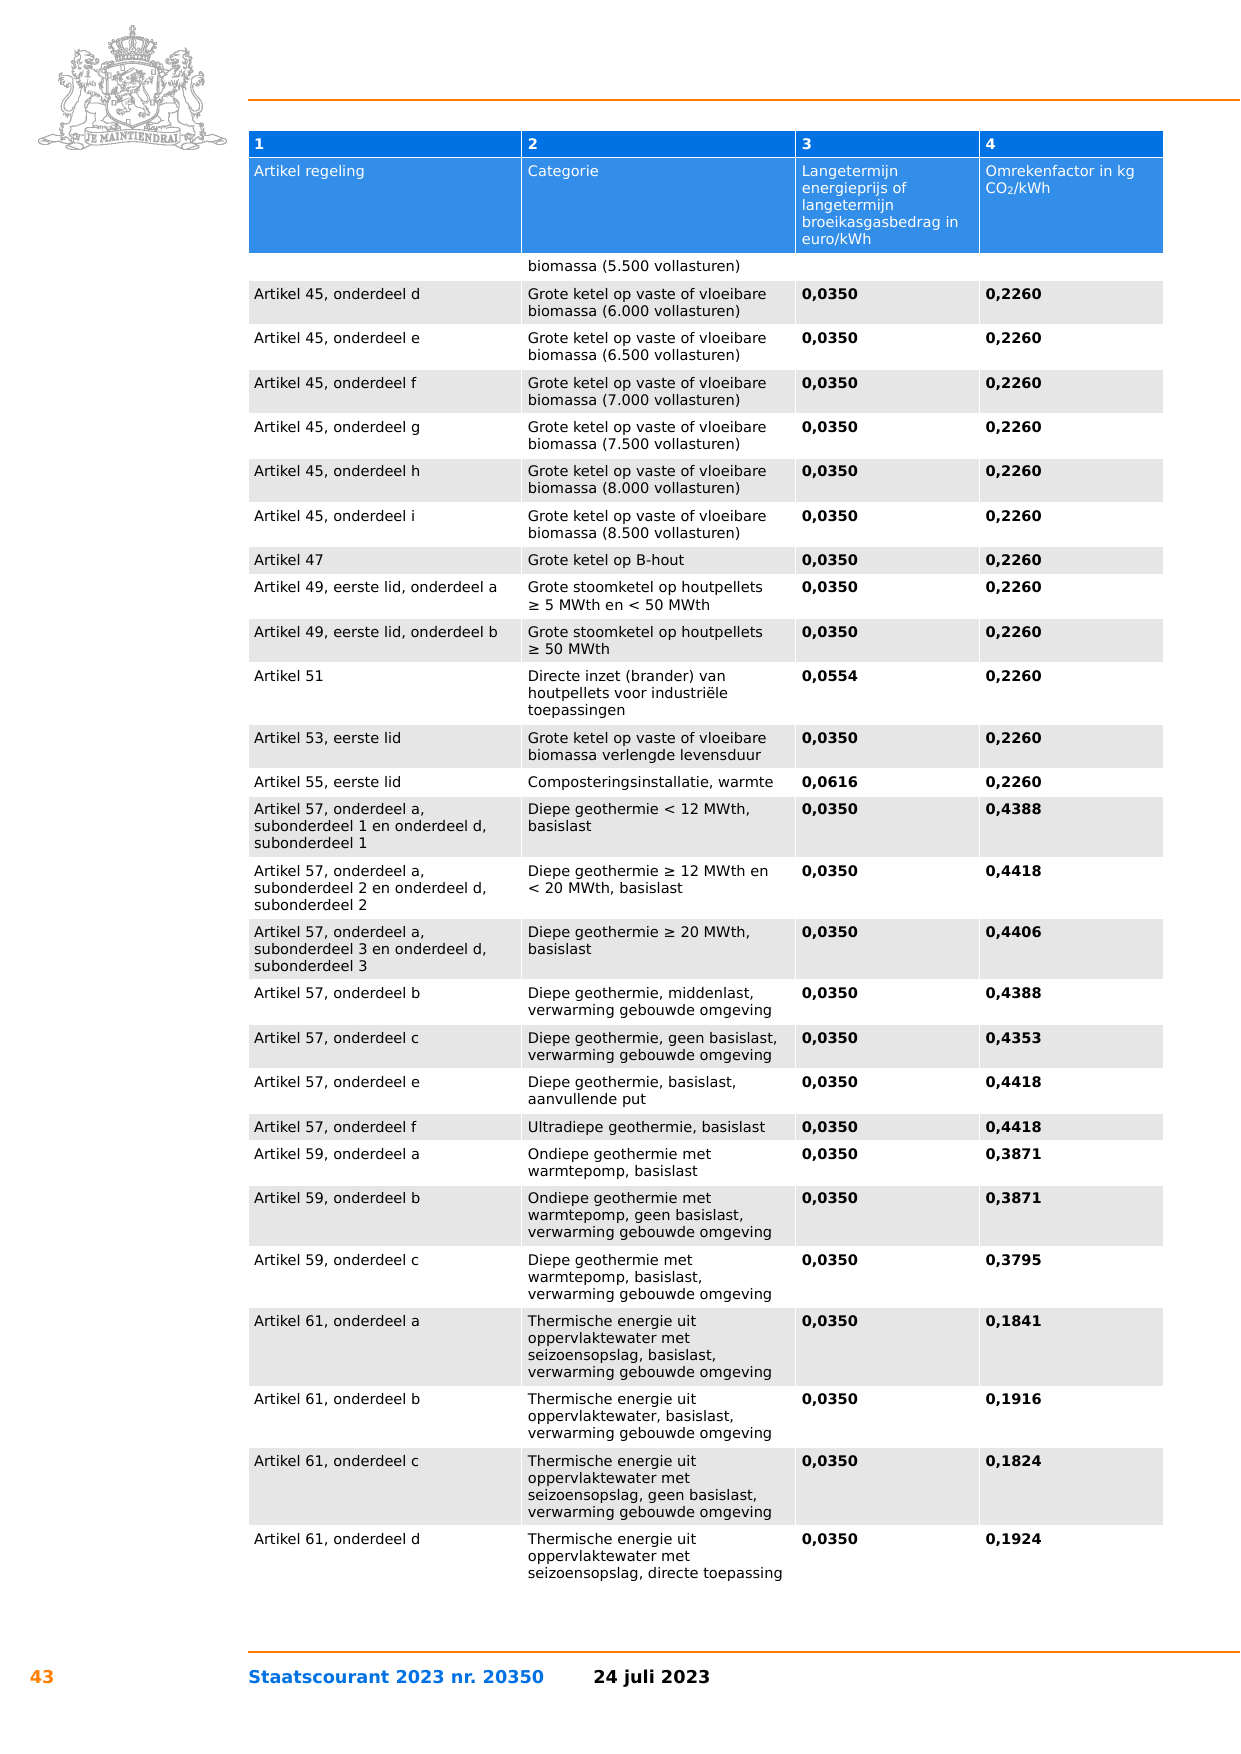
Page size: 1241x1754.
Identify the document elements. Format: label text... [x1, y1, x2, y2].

table_header 2 [522, 131, 795, 157]
table_cell 0,2260 [980, 414, 1163, 457]
table_cell 0,0350 [796, 858, 979, 918]
table_cell Thermische energie uit oppervlaktewater met seizoensopslag, basislast, verwarming gebouwde omgeving [522, 1308, 795, 1386]
table_cell Grote ketel op B-hout [522, 547, 795, 574]
table_cell 0,4388 [980, 981, 1163, 1024]
table_cell 0,2260 [980, 664, 1163, 724]
table_cell Artikel 61, onderdeel b [249, 1387, 521, 1447]
table_cell Artikel 45, onderdeel f [249, 370, 521, 413]
table_cell Ondiepe geothermie met warmtepomp, geen basislast, verwarming gebouwde omgeving [522, 1186, 795, 1246]
table_cell Artikel 49, eerste lid, onderdeel b [249, 619, 521, 662]
table_header 4 [980, 131, 1163, 157]
table_cell Grote ketel op vaste of vloeibare biomassa (6.500 vollasturen) [522, 325, 795, 369]
table_cell Artikel 45, onderdeel e [249, 325, 521, 369]
table_cell 0,0350 [796, 797, 979, 857]
table_cell [980, 254, 1163, 280]
table_cell Grote ketel op vaste of vloeibare biomassa (8.000 vollasturen) [522, 459, 795, 502]
table_cell Ondiepe geothermie met warmtepomp, basislast [522, 1141, 795, 1184]
table_cell Artikel regeling [249, 158, 521, 253]
table_cell 0,1924 [980, 1526, 1163, 1587]
table_cell 0,1841 [980, 1308, 1163, 1386]
table_cell 0,0350 [796, 325, 979, 369]
table_header 1 [249, 131, 521, 157]
table_cell Artikel 61, onderdeel d [249, 1526, 521, 1587]
table_cell Artikel 53, eerste lid [249, 725, 521, 768]
table_cell Composteringsinstallatie, warmte [522, 769, 795, 796]
table_cell 0,0350 [796, 1069, 979, 1113]
table_cell Grote ketel op vaste of vloeibare biomassa verlengde levensduur [522, 725, 795, 768]
table_cell 0,4418 [980, 1114, 1163, 1140]
table_cell 0,0350 [796, 919, 979, 979]
table_cell Diepe geothermie ≥ 20 MWth, basislast [522, 919, 795, 979]
table_cell 0,0350 [796, 1141, 979, 1184]
table_cell Diepe geothermie ≥ 12 MWth en < 20 MWth, basislast [522, 858, 795, 918]
table_cell 0,0350 [796, 1308, 979, 1386]
table_cell Diepe geothermie < 12 MWth, basislast [522, 797, 795, 857]
table_cell biomassa (5.500 vollasturen) [522, 254, 795, 280]
table_cell 0,0554 [796, 664, 979, 724]
table_cell 0,0350 [796, 370, 979, 413]
table_cell Langetermijn energieprijs of langetermijn broeikasgasbedrag in euro/kWh [796, 158, 979, 253]
table_cell Omrekenfactor in kg CO2/kWh [980, 158, 1163, 253]
table_cell Diepe geothermie met warmtepomp, basislast, verwarming gebouwde omgeving [522, 1247, 795, 1307]
table_cell 0,0350 [796, 1114, 979, 1140]
table_cell Artikel 57, onderdeel f [249, 1114, 521, 1140]
table_cell Grote ketel op vaste of vloeibare biomassa (7.000 vollasturen) [522, 370, 795, 413]
table_cell 0,2260 [980, 459, 1163, 502]
table_cell 0,0350 [796, 725, 979, 768]
table_cell 0,0350 [796, 547, 979, 574]
table_cell 0,4406 [980, 919, 1163, 979]
table_cell 0,3795 [980, 1247, 1163, 1307]
table_cell 0,0350 [796, 281, 979, 324]
table_cell Artikel 45, onderdeel h [249, 459, 521, 502]
table_cell 0,0350 [796, 575, 979, 618]
table_cell 0,0350 [796, 1186, 979, 1246]
table_cell [796, 254, 979, 280]
table_cell 0,2260 [980, 575, 1163, 618]
table_cell Directe inzet (brander) van houtpellets voor industriële toepassingen [522, 664, 795, 724]
table_cell Diepe geothermie, geen basislast, verwarming gebouwde omgeving [522, 1025, 795, 1068]
picture [38, 25, 227, 150]
table_cell 0,2260 [980, 325, 1163, 369]
table_cell [249, 254, 521, 280]
table_cell 0,0350 [796, 981, 979, 1024]
table_cell Thermische energie uit oppervlaktewater met seizoensopslag, geen basislast, verwarming gebouwde omgeving [522, 1448, 795, 1525]
table_cell Grote stoomketel op houtpellets ≥ 50 MWth [522, 619, 795, 662]
table_cell 0,0616 [796, 769, 979, 796]
table_cell Grote stoomketel op houtpellets ≥ 5 MWth en < 50 MWth [522, 575, 795, 618]
table_cell Artikel 51 [249, 664, 521, 724]
table_cell Artikel 59, onderdeel b [249, 1186, 521, 1246]
table_cell 0,0350 [796, 503, 979, 546]
table_cell Artikel 45, onderdeel i [249, 503, 521, 546]
table_cell 0,0350 [796, 1448, 979, 1525]
table_cell Artikel 57, onderdeel b [249, 981, 521, 1024]
table_cell Grote ketel op vaste of vloeibare biomassa (7.500 vollasturen) [522, 414, 795, 457]
table_cell Artikel 59, onderdeel c [249, 1247, 521, 1307]
table_cell Categorie [522, 158, 795, 253]
table_cell Grote ketel op vaste of vloeibare biomassa (6.000 vollasturen) [522, 281, 795, 324]
table_cell 0,4418 [980, 1069, 1163, 1113]
table_cell Artikel 61, onderdeel c [249, 1448, 521, 1525]
table_cell 0,0350 [796, 1387, 979, 1447]
table_cell 0,2260 [980, 619, 1163, 662]
table_cell 0,0350 [796, 1025, 979, 1068]
table_cell 0,4388 [980, 797, 1163, 857]
table_cell 0,1824 [980, 1448, 1163, 1525]
table_cell Artikel 45, onderdeel g [249, 414, 521, 457]
table_cell Artikel 57, onderdeel a, subonderdeel 3 en onderdeel d, subonderdeel 3 [249, 919, 521, 979]
table_cell 0,0350 [796, 1247, 979, 1307]
table_cell 0,0350 [796, 459, 979, 502]
table_cell Artikel 45, onderdeel d [249, 281, 521, 324]
table_cell 0,1916 [980, 1387, 1163, 1447]
table_cell Artikel 57, onderdeel c [249, 1025, 521, 1068]
table_cell Artikel 61, onderdeel a [249, 1308, 521, 1386]
table_cell Artikel 59, onderdeel a [249, 1141, 521, 1184]
table_cell Thermische energie uit oppervlaktewater, basislast, verwarming gebouwde omgeving [522, 1387, 795, 1447]
table_cell Artikel 49, eerste lid, onderdeel a [249, 575, 521, 618]
table_cell 0,2260 [980, 503, 1163, 546]
table_cell 0,2260 [980, 281, 1163, 324]
table_cell 0,4353 [980, 1025, 1163, 1068]
table_cell 0,3871 [980, 1186, 1163, 1246]
table_cell Diepe geothermie, basislast, aanvullende put [522, 1069, 795, 1113]
table_cell 0,0350 [796, 414, 979, 457]
table_cell 0,2260 [980, 547, 1163, 574]
table_cell 0,4418 [980, 858, 1163, 918]
table_cell Artikel 55, eerste lid [249, 769, 521, 796]
table_cell Diepe geothermie, middenlast, verwarming gebouwde omgeving [522, 981, 795, 1024]
table_cell Artikel 57, onderdeel a, subonderdeel 2 en onderdeel d, subonderdeel 2 [249, 858, 521, 918]
table_cell Artikel 57, onderdeel a, subonderdeel 1 en onderdeel d, subonderdeel 1 [249, 797, 521, 857]
table_cell Thermische energie uit oppervlaktewater met seizoensopslag, directe toepassing [522, 1526, 795, 1587]
table_cell Grote ketel op vaste of vloeibare biomassa (8.500 vollasturen) [522, 503, 795, 546]
table_cell 0,0350 [796, 619, 979, 662]
table_cell 0,2260 [980, 769, 1163, 796]
table_cell 0,2260 [980, 725, 1163, 768]
table_cell 0,0350 [796, 1526, 979, 1587]
table_cell 0,3871 [980, 1141, 1163, 1184]
table_cell Ultradiepe geothermie, basislast [522, 1114, 795, 1140]
table_cell Artikel 47 [249, 547, 521, 574]
table_header 3 [796, 131, 979, 157]
table_cell 0,2260 [980, 370, 1163, 413]
table_cell Artikel 57, onderdeel e [249, 1069, 521, 1113]
